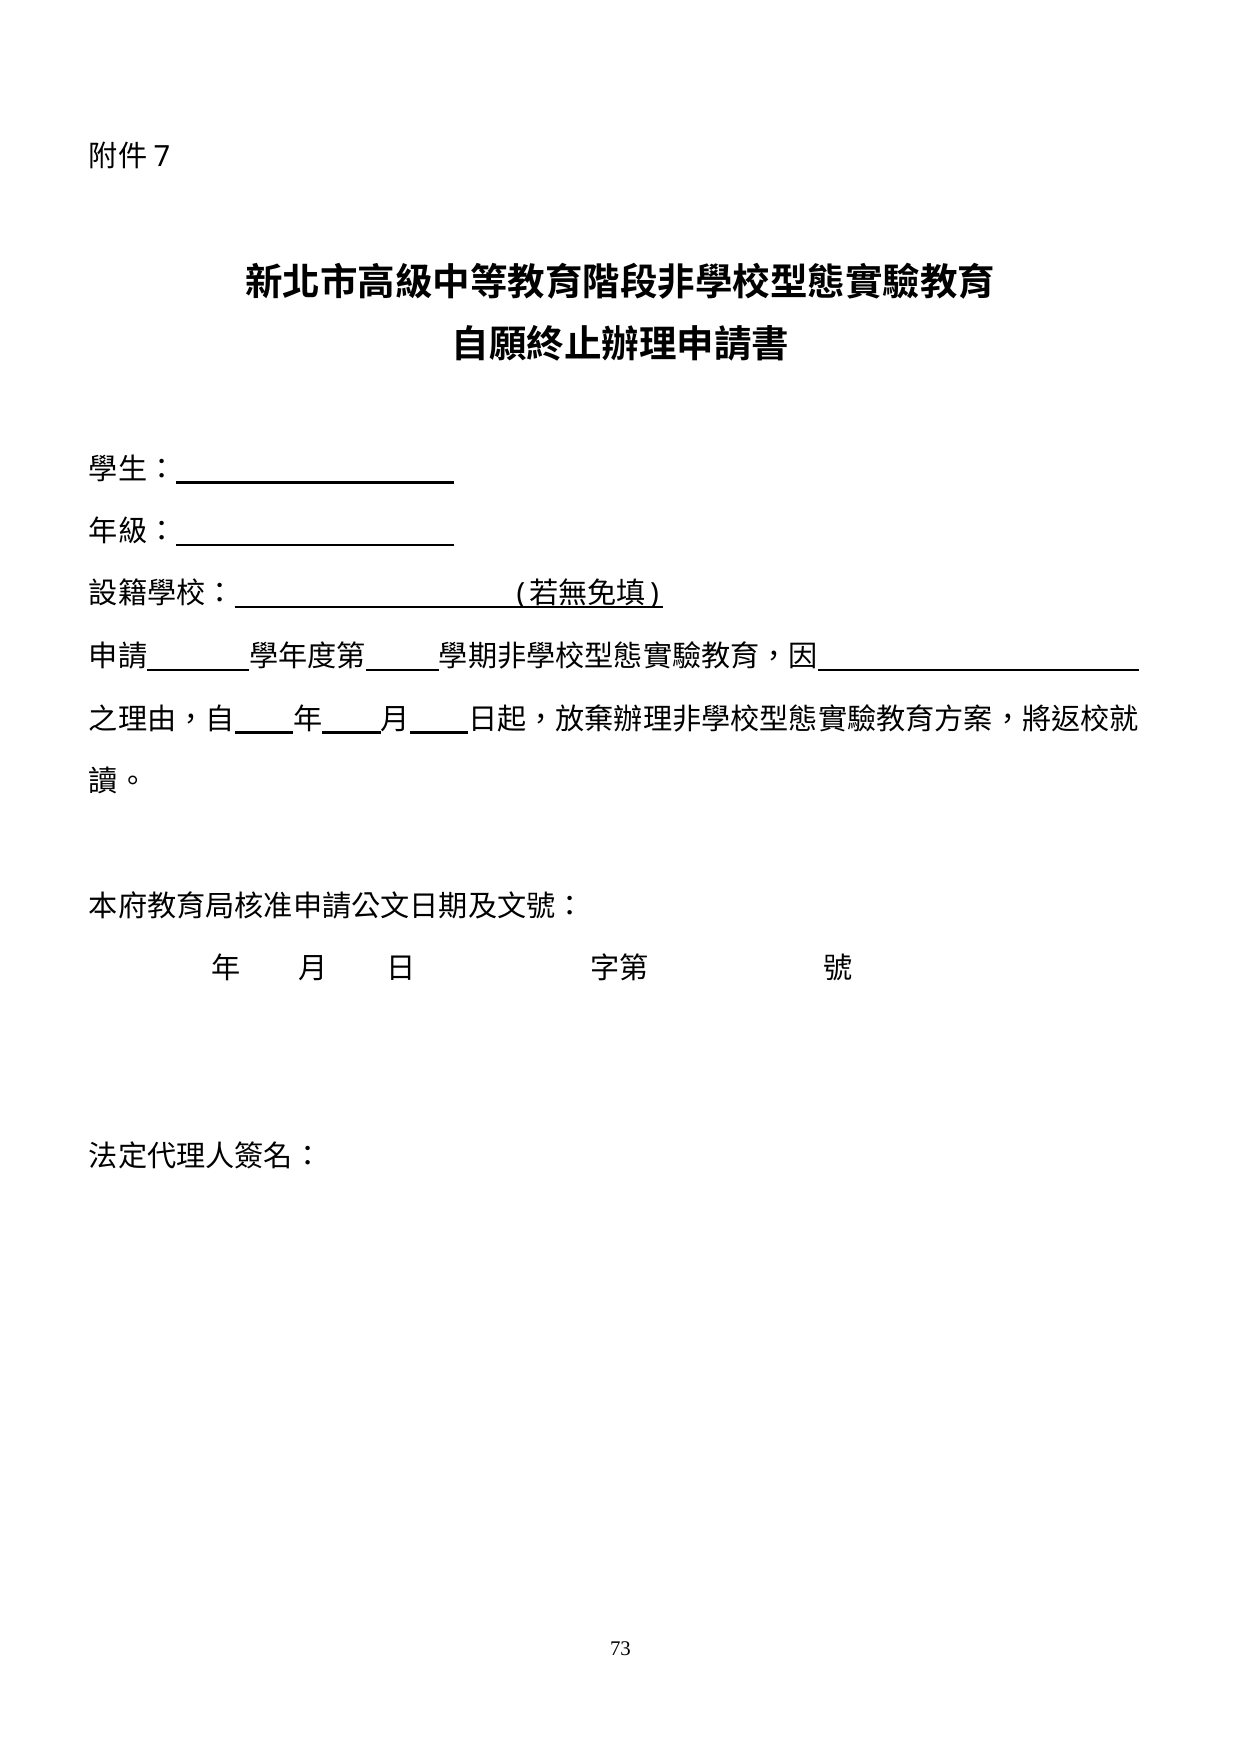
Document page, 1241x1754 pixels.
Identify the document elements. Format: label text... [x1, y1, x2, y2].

text 新北市高級中等教育階段非學校型態實驗教育 [89, 237, 1152, 300]
text 設籍學校： (若無免填) [89, 550, 1152, 612]
text 年 月 日 字第 號 [89, 925, 1152, 987]
text 學生： [89, 425, 1152, 487]
text 法定代理人簽名： [89, 1112, 1152, 1175]
text 申請 學年度第 學期非學校型態實驗教育，因 之理由，自 年 月 日起，放棄辦理非學校型態實驗教育方案，將返校就讀。 [89, 612, 1152, 800]
text 附件7 [89, 112, 1152, 175]
text 本府教育局核准申請公文日期及文號： [89, 862, 1152, 925]
text 自願終止辦理申請書 [89, 300, 1152, 362]
text 年級： [89, 487, 1152, 550]
